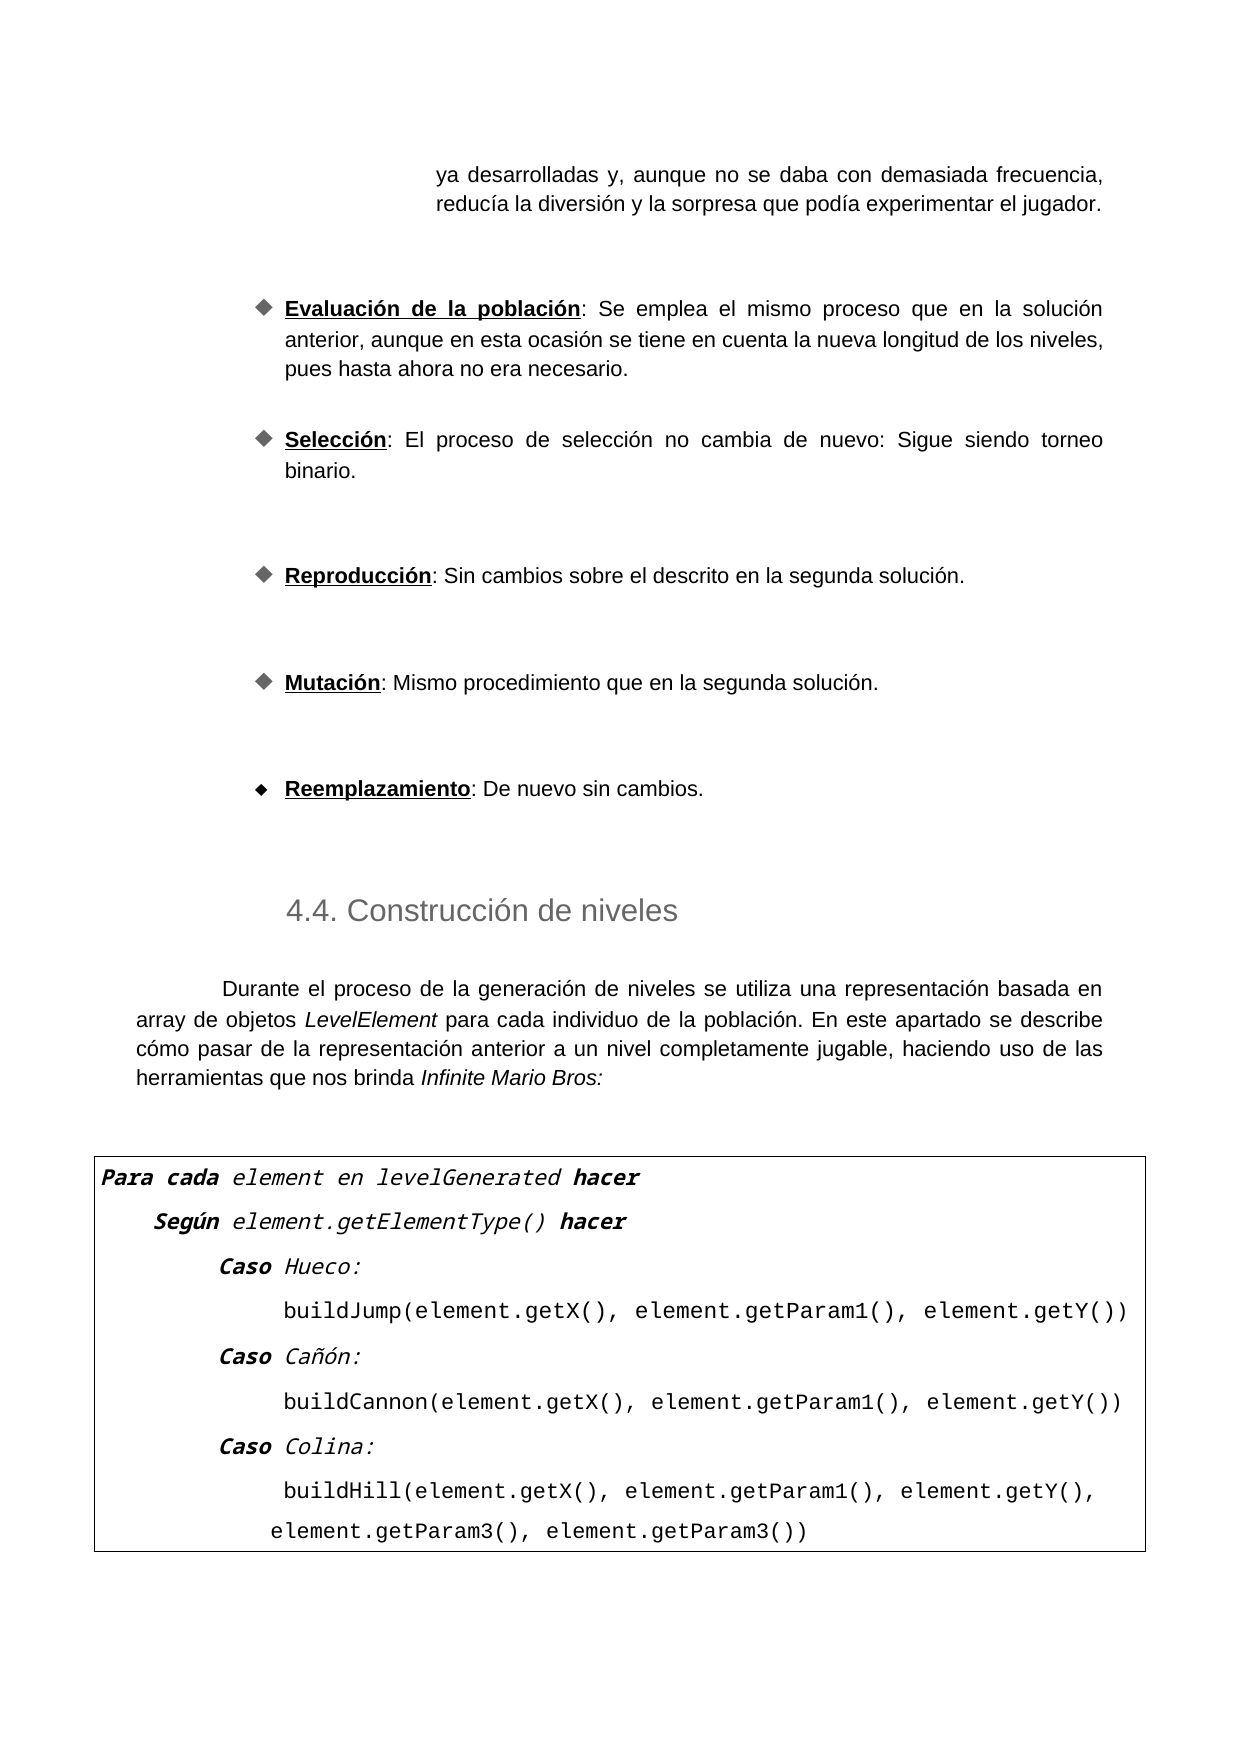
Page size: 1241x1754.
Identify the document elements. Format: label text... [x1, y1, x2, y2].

text 4.4. Construcción de niveles [136, 892, 1104, 928]
list Reproducción: Sin cambios sobre el descrito en la segunda solución. [255, 562, 1104, 590]
list Mutación: Mismo procedimiento que en la segunda solución. [255, 669, 1104, 698]
list Evaluación de la población: Se emplea el mismo proceso que en la solución anterior, aunque en esta ocasión se tiene en cuenta la nueva longitud de los niveles, pues hasta ahora no era necesario. [255, 295, 1104, 381]
list Reemplazamiento: De nuevo sin cambios. [255, 776, 1104, 802]
table_header Para cada element en levelGenerated hacer Según element.getElementType() hacer Caso Hueco: buildJump(element.getX(), element.getParam1(), element.getY()) Caso Cañón: buildCannon(element.getX(), element.getParam1(), element.getY()) Caso Colina: buildHill(element.getX(), element.getParam1(), element.getY(), element.getParam3(), element.getParam3()) [95, 1157, 1145, 1551]
list ya desarrolladas y, aunque no se daba con demasiada frecuencia, reducía la diversión y la sorpresa que podía experimentar el jugador. [398, 162, 1104, 217]
text Durante el proceso de la generación de niveles se utiliza una representación basada en array de objetos LevelElement para cada individuo de la población. En este apartado se describe cómo pasar de la representación anterior a un nivel completamente jugable, haciendo uso de las herramientas que nos brinda Infinite Mario Bros: [136, 967, 1104, 1089]
list Selección: El proceso de selección no cambia de nuevo: Sigue siendo torneo binario. [255, 426, 1104, 484]
